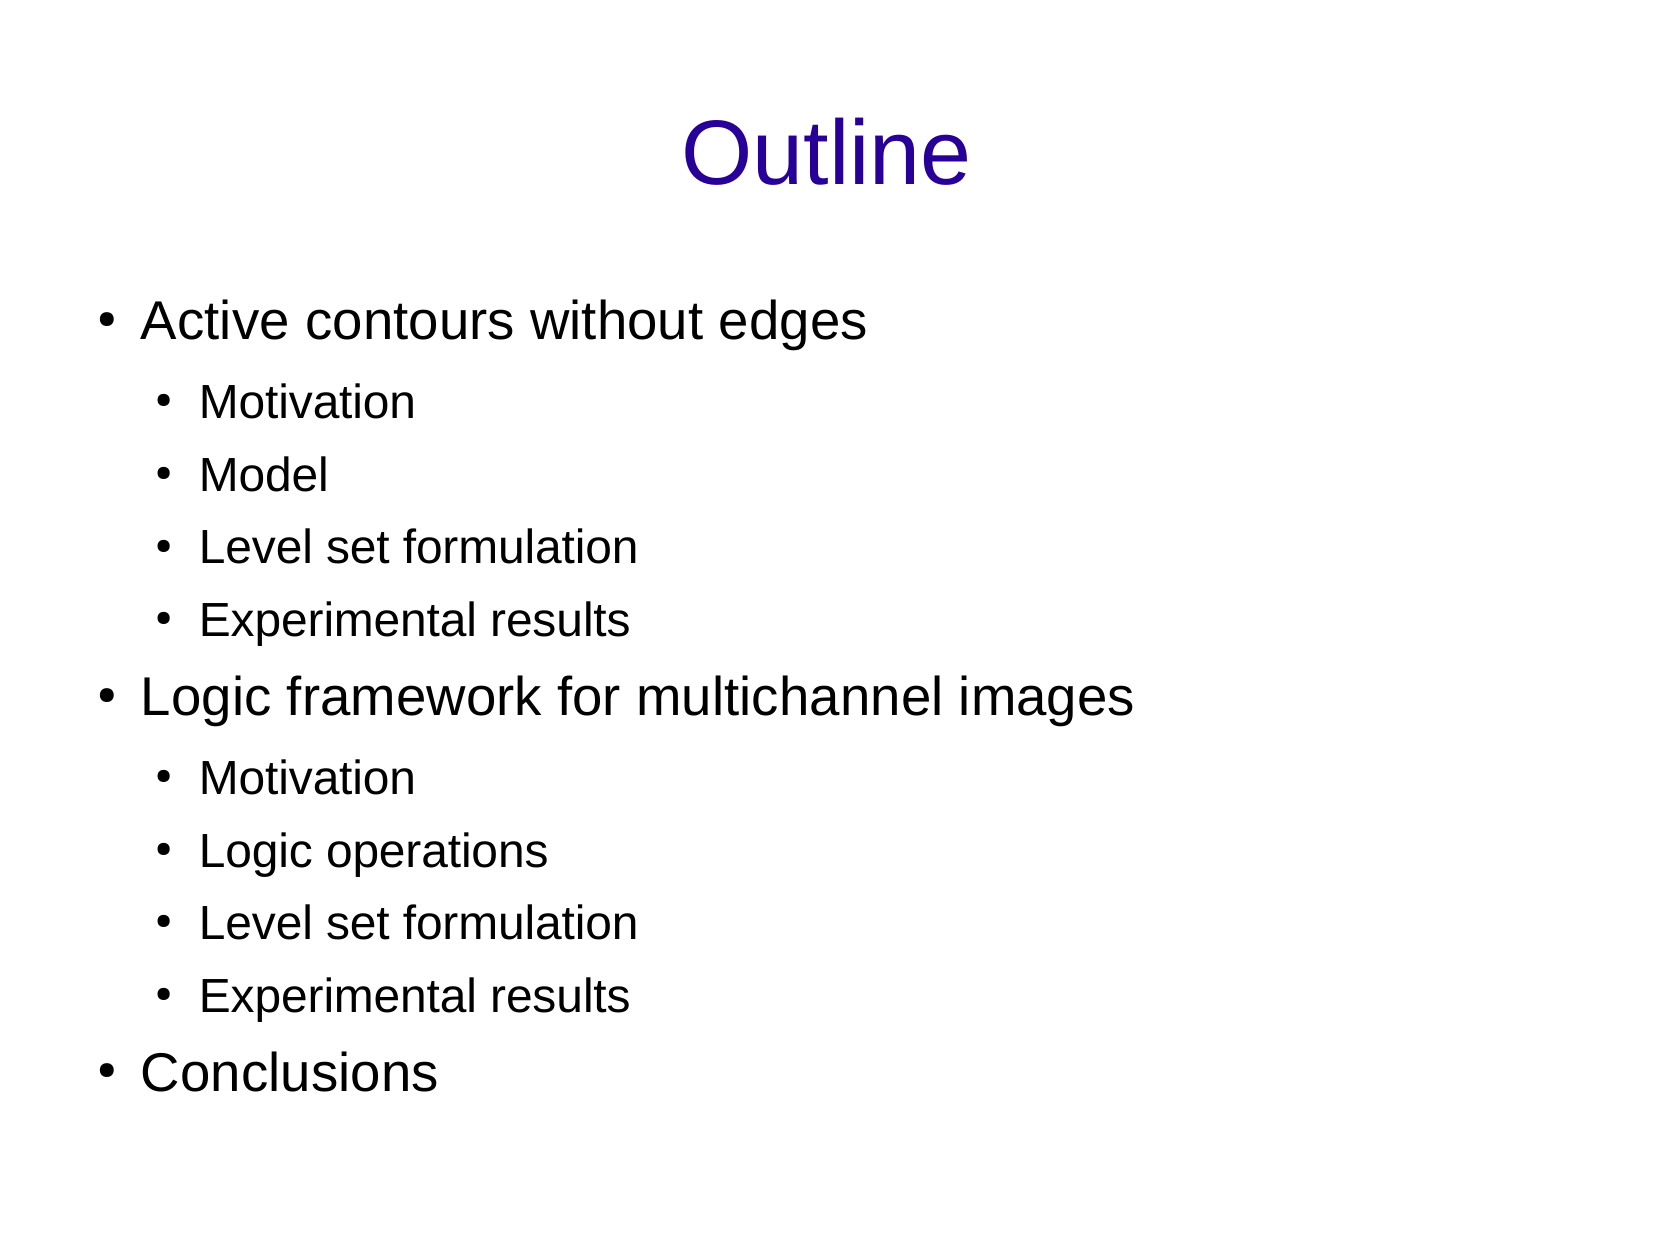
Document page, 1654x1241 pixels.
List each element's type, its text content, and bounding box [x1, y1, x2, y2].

title Outline [82, 49, 1571, 257]
list Active contours without edges Motivation Model Level set formulation Experimental results Logic framework for multichannel images Motivation Logic operations Level set formulation Experimental results Conclusions [82, 290, 1571, 1109]
